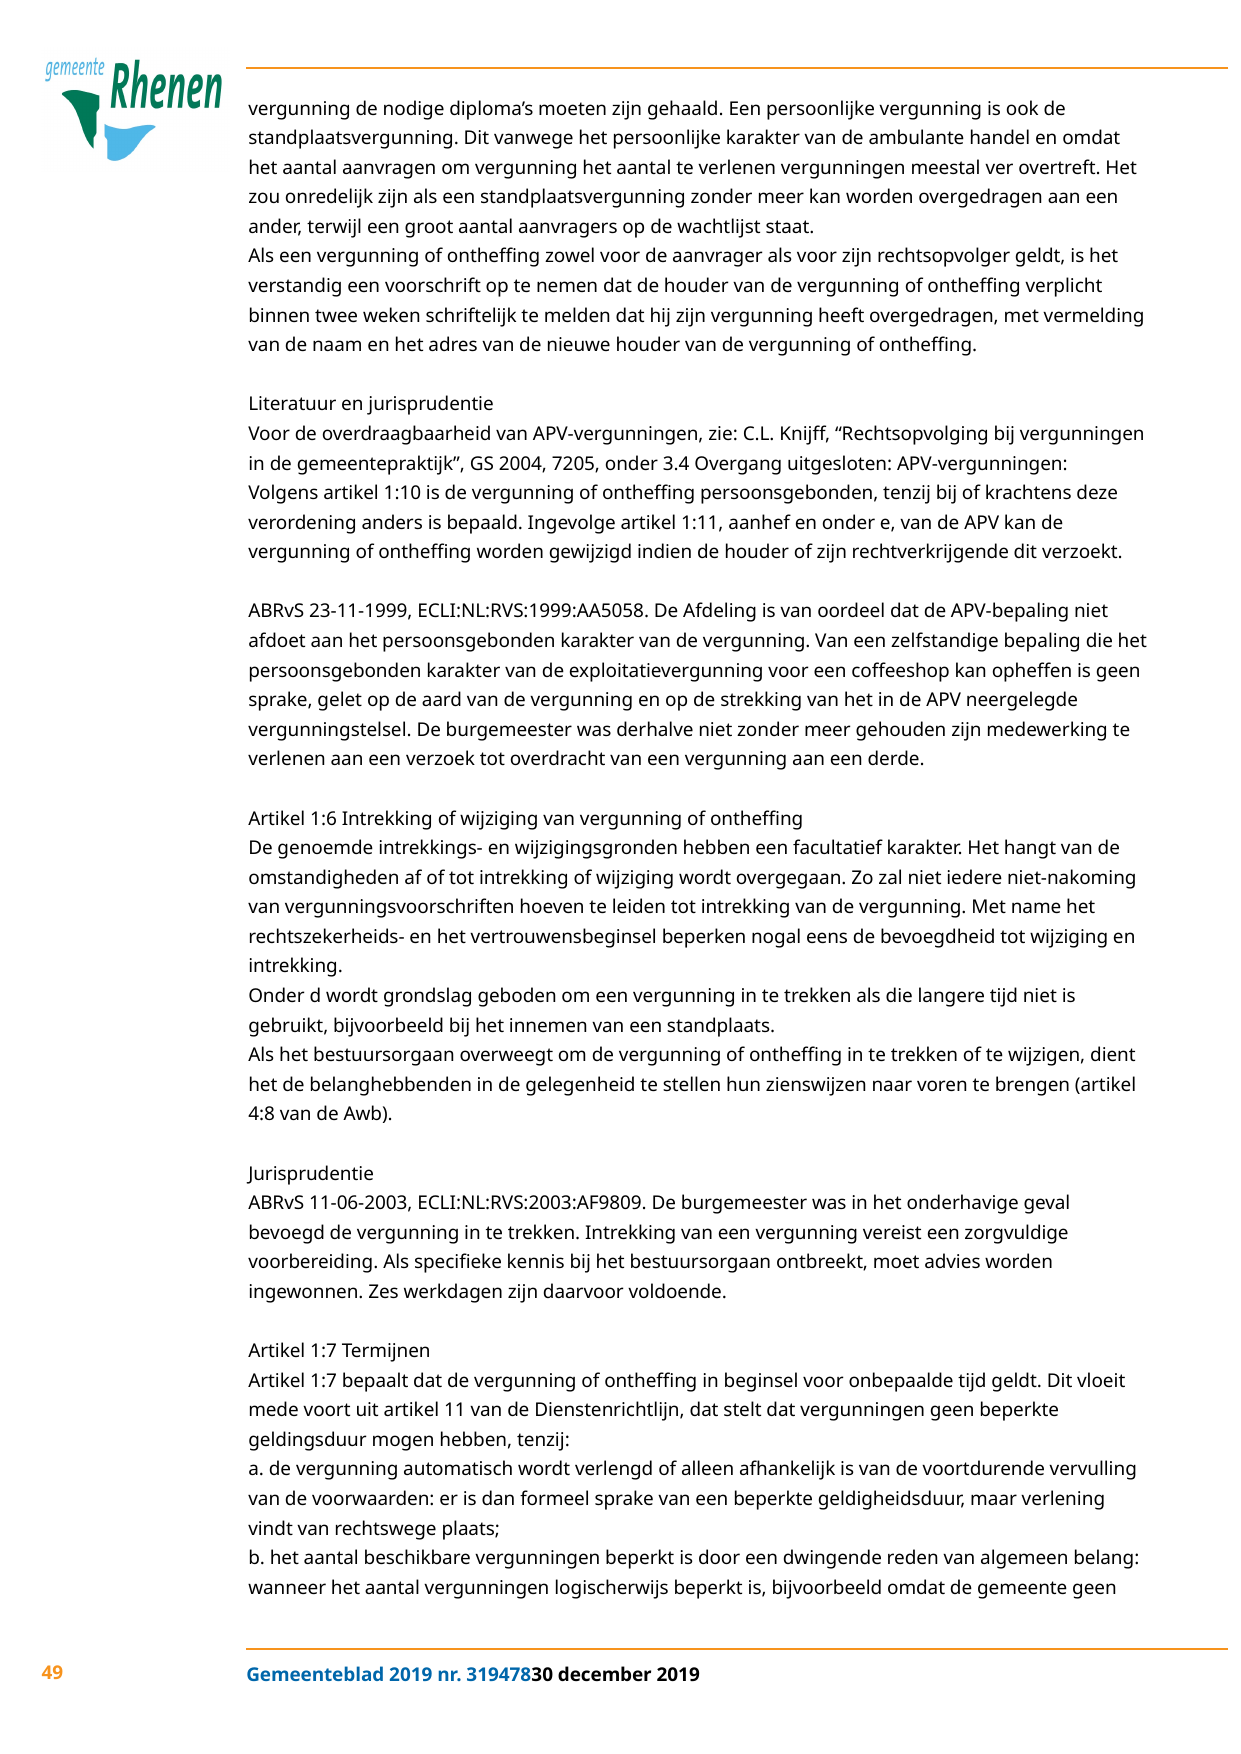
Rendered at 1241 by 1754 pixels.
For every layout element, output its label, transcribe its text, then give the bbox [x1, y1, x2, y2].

picture [41, 47, 231, 172]
text Artikel 1:7 bepaalt dat de vergunning of ontheffing in beginsel voor onbepaalde tijd geldt. Dit vloeit mede voort uit artikel 11 van de Dienstenrichtlijn, dat stelt dat vergunningen geen beperkte geldingsduur mogen hebben, tenzij: [248, 1367, 1152, 1452]
text ABRvS 11-06-2003, ECLI:NL:RVS:2003:AF9809. De burgemeester was in het onderhavige geval bevoegd de vergunning in te trekken. Intrekking van een vergunning vereist een zorgvuldige voorbereiding. Als specifieke kennis bij het bestuursorgaan ontbreekt, moet advies worden ingewonnen. Zes werkdagen zijn daarvoor voldoende. [248, 1189, 1152, 1304]
text wanneer het aantal vergunningen logischerwijs beperkt is, bijvoorbeeld omdat de gemeente geen [248, 1574, 1152, 1600]
text Jurisprudentie [248, 1160, 1152, 1186]
text Literatuur en jurisprudentie [248, 391, 1152, 416]
text ABRvS 23-11-1999, ECLI:NL:RVS:1999:AA5058. De Afdeling is van oordeel dat de APV-bepaling niet afdoet aan het persoonsgebonden karakter van de vergunning. Van een zelfstandige bepaling die het persoonsgebonden karakter van de exploitatievergunning voor een coffeeshop kan opheffen is geen sprake, gelet op de aard van de vergunning en op de strekking van het in de APV neergelegde vergunningstelsel. De burgemeester was derhalve niet zonder meer gehouden zijn medewerking te verlenen aan een verzoek tot overdracht van een vergunning aan een derde. [248, 598, 1152, 771]
text Volgens artikel 1:10 is de vergunning of ontheffing persoonsgebonden, tenzij bij of krachtens deze verordening anders is bepaald. Ingevolge artikel 1:11, aanhef en onder e, van de APV kan de vergunning of ontheffing worden gewijzigd indien de houder of zijn rechtverkrijgende dit verzoekt. [248, 479, 1152, 564]
text Als een vergunning of ontheffing zowel voor de aanvrager als voor zijn rechtsopvolger geldt, is het verstandig een voorschrift op te nemen dat de houder van de vergunning of ontheffing verplicht binnen twee weken schriftelijk te melden dat hij zijn vergunning heeft overgedragen, met vermelding van de naam en het adres van de nieuwe houder van de vergunning of ontheffing. [248, 243, 1152, 357]
text vergunning de nodige diploma’s moeten zijn gehaald. Een persoonlijke vergunning is ook de standplaatsvergunning. Dit vanwege het persoonlijke karakter van de ambulante handel en omdat het aantal aanvragen om vergunning het aantal te verlenen vergunningen meestal ver overtreft. Het zou onredelijk zijn als een standplaatsvergunning zonder meer kan worden overgedragen aan een ander, terwijl een groot aantal aanvragers op de wachtlijst staat. [248, 95, 1152, 239]
text Als het bestuursorgaan overweegt om de vergunning of ontheffing in te trekken of te wijzigen, dient het de belanghebbenden in de gelegenheid te stellen hun zienswijzen naar voren te brengen (artikel 4:8 van de Awb). [248, 1041, 1152, 1126]
text Voor de overdraagbaarheid van APV-vergunningen, zie: C.L. Knijff, “Rechtsopvolging bij vergunningen in de gemeentepraktijk”, GS 2004, 7205, onder 3.4 Overgang uitgesloten: APV-vergunningen: [248, 420, 1152, 476]
text De genoemde intrekkings- en wijzigingsgronden hebben een facultatief karakter. Het hangt van de omstandigheden af of tot intrekking of wijziging wordt overgegaan. Zo zal niet iedere niet-nakoming van vergunningsvoorschriften hoeven te leiden tot intrekking van de vergunning. Met name het rechtszekerheids- en het vertrouwensbeginsel beperken nogal eens de bevoegdheid tot wijziging en intrekking. [248, 834, 1152, 978]
text Artikel 1:7 Termijnen [248, 1337, 1152, 1363]
text Artikel 1:6 Intrekking of wijziging van vergunning of ontheffing [248, 805, 1152, 831]
text a. de vergunning automatisch wordt verlengd of alleen afhankelijk is van de voortdurende vervulling van de voorwaarden: er is dan formeel sprake van een beperkte geldigheidsduur, maar verlening vindt van rechtswege plaats; [248, 1456, 1152, 1541]
text b. het aantal beschikbare vergunningen beperkt is door een dwingende reden van algemeen belang: [248, 1544, 1152, 1570]
text Onder d wordt grondslag geboden om een vergunning in te trekken als die langere tijd niet is gebruikt, bijvoorbeeld bij het innemen van een standplaats. [248, 982, 1152, 1038]
